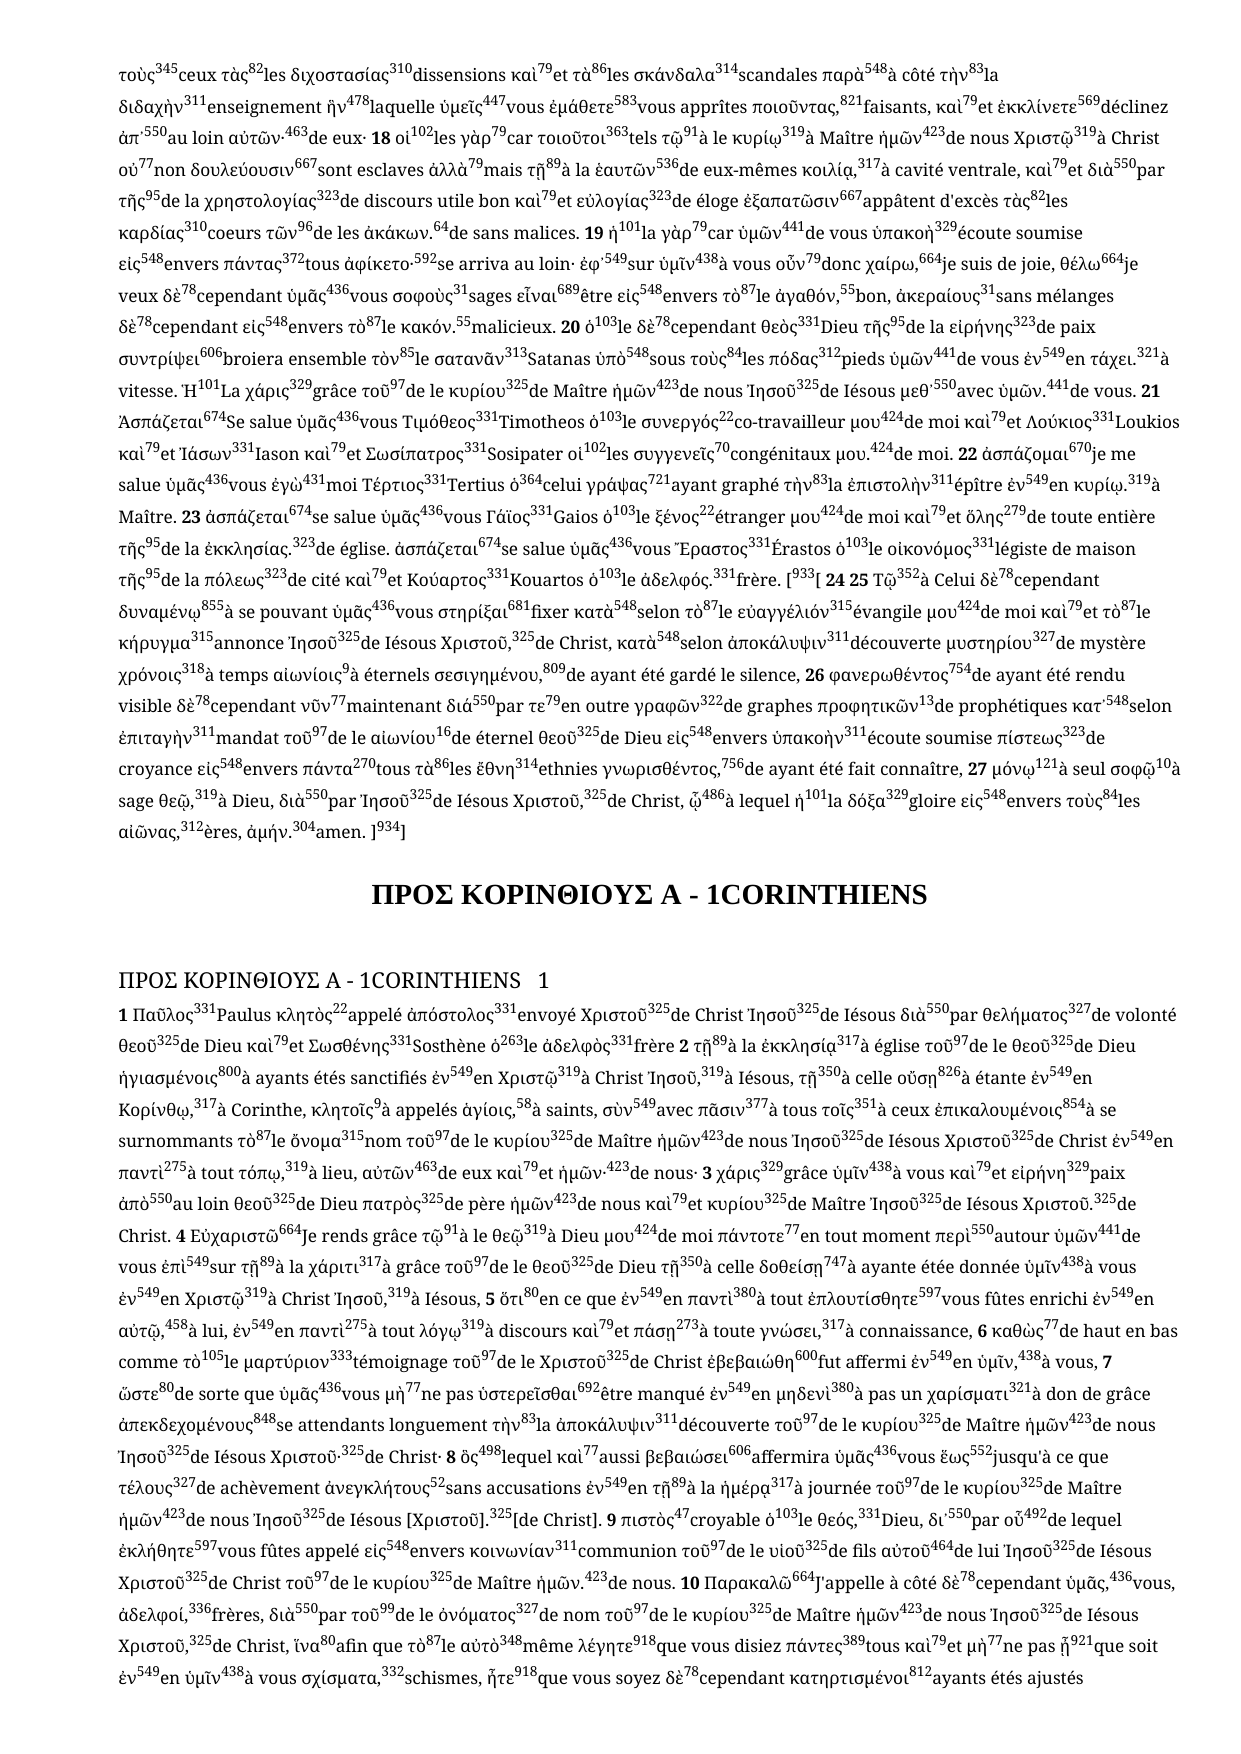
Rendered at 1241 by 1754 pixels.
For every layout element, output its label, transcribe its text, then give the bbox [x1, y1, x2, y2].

text ΠΡΟΣ ΚΟΡΙΝΘΙΟΥΣ Α - 1CORINTHIENS 1 [118, 965, 1181, 994]
subtitle ΠΡΟΣ ΚΟΡΙΝΘΙΟΥΣ Α - 1CORINTHIENS [118, 877, 1181, 911]
text 1 Παῦλος331Paulus κλητὸς22appelé ἀπόστολος331envoyé Χριστοῦ325de Christ Ἰησοῦ325de Iésous διὰ550par θελήματος327de volonté θεοῦ325de Dieu καὶ79et Σωσθένης331Sosthène ὁ263le ἀδελφὸς331frère 2 τῇ89à la ἐκκλησίᾳ317à église τοῦ97de le θεοῦ325de Dieu ἡγιασμένοις800à ayants étés sanctifiés ἐν549en Χριστῷ319à Christ Ἰησοῦ,319à Iésous, τῇ350à celle οὔσῃ826à étante ἐν549en Κορίνθῳ,317à Corinthe, κλητοῖς9à appelés ἁγίοις,58à saints, σὺν549avec πᾶσιν377à tous τοῖς351à ceux ἐπικαλουμένοις854à se surnommants τὸ87le ὄνομα315nom τοῦ97de le κυρίου325de Maître ἡμῶν423de nous Ἰησοῦ325de Iésous Χριστοῦ325de Christ ἐν549en παντὶ275à tout τόπῳ,319à lieu, αὐτῶν463de eux καὶ79et ἡμῶν·423de nous· 3 χάρις329grâce ὑμῖν438à vous καὶ79et εἰρήνη329paix ἀπὸ550au loin θεοῦ325de Dieu πατρὸς325de père ἡμῶν423de nous καὶ79et κυρίου325de Maître Ἰησοῦ325de Iésous Χριστοῦ.325de Christ. 4 Εὐχαριστῶ664Je rends grâce τῷ91à le θεῷ319à Dieu μου424de moi πάντοτε77en tout moment περὶ550autour ὑμῶν441de vous ἐπὶ549sur τῇ89à la χάριτι317à grâce τοῦ97de le θεοῦ325de Dieu τῇ350à celle δοθείσῃ747à ayante étée donnée ὑμῖν438à vous ἐν549en Χριστῷ319à Christ Ἰησοῦ,319à Iésous, 5 ὅτι80en ce que ἐν549en παντὶ380à tout ἐπλουτίσθητε597vous fûtes enrichi ἐν549en αὐτῷ,458à lui, ἐν549en παντὶ275à tout λόγῳ319à discours καὶ79et πάσῃ273à toute γνώσει,317à connaissance, 6 καθὼς77de haut en bas comme τὸ105le μαρτύριον333témoignage τοῦ97de le Χριστοῦ325de Christ ἐβεβαιώθη600fut affermi ἐν549en ὑμῖν,438à vous, 7 ὥστε80de sorte que ὑμᾶς436vous μὴ77ne pas ὑστερεῖσθαι692être manqué ἐν549en μηδενὶ380à pas un χαρίσματι321à don de grâce ἀπεκδεχομένους848se attendants longuement τὴν83la ἀποκάλυψιν311découverte τοῦ97de le κυρίου325de Maître ἡμῶν423de nous Ἰησοῦ325de Iésous Χριστοῦ·325de Christ· 8 ὃς498lequel καὶ77aussi βεβαιώσει606affermira ὑμᾶς436vous ἕως552jusqu'à ce que τέλους327de achèvement ἀνεγκλήτους52sans accusations ἐν549en τῇ89à la ἡμέρᾳ317à journée τοῦ97de le κυρίου325de Maître ἡμῶν423de nous Ἰησοῦ325de Iésous [Χριστοῦ].325[de Christ]. 9 πιστὸς47croyable ὁ103le θεός,331Dieu, δι᾽550par οὗ492de lequel ἐκλήθητε597vous fûtes appelé εἰς548envers κοινωνίαν311communion τοῦ97de le υἱοῦ325de fils αὐτοῦ464de lui Ἰησοῦ325de Iésous Χριστοῦ325de Christ τοῦ97de le κυρίου325de Maître ἡμῶν.423de nous. 10 Παρακαλῶ664J'appelle à côté δὲ78cependant ὑμᾶς,436vous, ἀδελφοί,336frères, διὰ550par τοῦ99de le ὀνόματος327de nom τοῦ97de le κυρίου325de Maître ἡμῶν423de nous Ἰησοῦ325de Iésous Χριστοῦ,325de Christ, ἵνα80afin que τὸ87le αὐτὸ348même λέγητε918que vous disiez πάντες389tous καὶ79et μὴ77ne pas ᾖ921que soit ἐν549en ὑμῖν438à vous σχίσματα,332schismes, ἦτε918que vous soyez δὲ78cependant κατηρτισμένοι812ayants étés ajustés complètement ἐν549en τῷ91à le αὐτῷ144à même νοῒ319à intellect καὶ79et ἐν549en τῇ89à la αὐτῇ142à même γνώμῃ.317à opinion. 11 ἐδηλώθη600fut mis en évidence γάρ79car μοι420à moi περὶ550autour ὑμῶν,441de vous, ἀδελφοί336frères μου,424de moi, ὑπὸ550sous τῶν357de ceux Χλόης323de Chloes ὅτι80en ce que ἔριδες328discordes ἐν549en ὑμῖν438à vous εἰσιν.667sont. 12 λέγω664je dis δὲ78cependant τοῦτο348ce-ci ὅτι80en ce que ἕκαστος390chacun ὑμῶν441de vous λέγει·668dit· ἐγὼ431moi μέν79certes εἰμι664je suis Παύλου,325de Paulus, ἐγὼ431moi δὲ78cependant Ἀπολλῶ,325de Apollos, ἐγὼ431moi δὲ78cependant Κηφᾶ,325de Képhas, ἐγὼ431moi δὲ78cependant Χριστοῦ.325de Christ. 13 μεμέρισται654a été partagé ὁ103le Χριστός;331Christ; μὴ340ne pas Παῦλος331Paulus ἐσταυρώθη600fut crucifié ὑπὲρ550au-dessus ὑμῶν,441de vous, ἢ79ou εἰς548envers τὸ87le ὄνομα315nom Παύλου325de Paulus ἐβαπτίσθητε;597vous fûtes baptisé; 14 εὐχαριστῶ664je rends grâce [τῷ91[à le θεῷ]319à Dieu] ὅτι80en ce que οὐδένα373aucun ὑμῶν441de vous ἐβάπτισα582je baptisai εἰ551si μὴ77ne pas Κρίσπον313Krispos καὶ79et Γάϊον,313Gaios, 15 ἵνα80afin que μή77ne pas τις390un quelconque εἴπῃ899que dise ὅτι80en ce que εἰς548envers τὸ87le ἐμὸν220mien ὄνομα315nom ἐβαπτίσθητε.597vous fûtes baptisé. 16 ἐβάπτισα582je baptisai δὲ78cependant καὶ77aussi τὸν85le Στεφανᾶ325de Stéphanas οἶκον,313maison, λοιπὸν77pour le reste οὐκ77non οἶδα638j'ai su εἴ80si τινα269un quelconque ἄλλον373autre ἐβάπτισα.582je baptisai. 17 οὐ77non γὰρ79car ἀπέστειλέν586envoya με417moi Χριστὸς331Christ βαπτίζειν689baptiser ἀλλ᾽79mais εὐαγγελίζεσθαι,690se évangéliser, οὐκ77non ἐν549en σοφίᾳ317à sagesse λόγου,325de discours, ἵνα80afin que μὴ77ne pas κενωθῇ911que soit vidé ὁ103le σταυρὸς331croix τοῦ97de le Χριστοῦ.325de Christ. 18 Ὁ103Le λόγος331discours γὰρ79car ὁ364celui τοῦ97de le σταυροῦ325de croix τοῖς351à ceux μὲν79certes ἀπολλυμένοις854à se perdants au loin μωρία329folie ἐστίν,668est, τοῖς351à ceux δὲ78cependant σῳζομένοις879à étants sauvés ἡμῖν419à nous δύναμις329puissance θεοῦ325de Dieu ἐστιν.668est. 19 γέγραπται654a été graphé γάρ·79car· ἀπολῶ602je perdrai au loin τὴν83la σοφίαν311sagesse τῶν96de les σοφῶν64de sages καὶ79et τὴν83la σύνεσιν311compréhension τῶν96de les συνετῶν64de capables de comprendre ἀθετήσω.602je démettrai. 20 ποῦ77où? σοφός;71sage; ποῦ77où? γραμματεύς;331lettré; ποῦ77où? συζητητὴς331co-enquêteur τοῦ97de le αἰῶνος325de ère τούτου;150de celui-ci; οὐχὶ340non pas ἐμώρανεν586rendit fou ὁ103le θεὸς331Dieu τὴν83la σοφίαν311sagesse τοῦ97de le κόσμου;325de monde; 21 ἐπειδὴ80parce que donc γὰρ79car ἐν549en τῇ89à la σοφίᾳ317à sagesse τοῦ97de le θεοῦ325de Dieu οὐκ77non ἔγνω586connut ὁ103le κόσμος331monde διὰ550par τῆς255de la σοφίας323de sagesse τὸν85le θεόν,313Dieu, εὐδόκησεν586estima en bien ὁ103le θεὸς331Dieu διὰ550par τῆς95de la μωρίας323de folie τοῦ99de le κηρύγματος327de annonce σῶσαι681sauver τοὺς345ceux πιστεύοντας·821croyants· 22 ἐπειδὴ80parce que donc καὶ79et Ἰουδαῖοι70Ioudaiens σημεῖα314signes αἰτοῦσιν667demandent καὶ79et Ἕλληνες330Hellèns σοφίαν311sagesse ζητοῦσιν,667cherchent, 23 ἡμεῖς430nous δὲ78cependant κηρύσσομεν663nous annonçons Χριστὸν313Christ ἐσταυρωμένον,796ayant été crucifié, Ἰουδαίοις58à Ioudaiens μὲν79certes σκάνδαλον,315scandale, ἔθνεσιν320à ethnies δὲ78cependant μωρίαν,311folie, 24 αὐτοῖς457à eux δὲ78cependant τοῖς90à les κλητοῖς,9à appelés, Ἰουδαίοις58à Ioudaiens τε79en outre καὶ79et Ἕλλησιν,318à Hellèns, Χριστὸν313Christ θεοῦ325de Dieu δύναμιν311puissance καὶ79et θεοῦ325de Dieu σοφίαν·311sagesse· 25 ὅτι80en ce que τὸ105le μωρὸν73fou τοῦ97de le θεοῦ325de Dieu σοφώτερον49plus sage τῶν96de les ἀνθρώπων324de êtres humains ἐστὶν668est καὶ79et τὸ105le ἀσθενὲς73infirme τοῦ97de le θεοῦ325de Dieu ἰσχυρότερον49plus fort τῶν96de les ἀνθρώπων.324de êtres humains. 26 Βλέπετε665Vous regardez γὰρ79car τὴν83la κλῆσιν311appellation ὑμῶν,441de vous, ἀδελφοί,336frères, ὅτι80en ce que οὐ77non πολλοὶ286nombreux σοφοὶ70sages κατὰ548selon σάρκα,311chair, οὐ77non πολλοὶ286nombreux δυνατοί,70puissants, οὐ77non πολλοὶ286nombreux εὐγενεῖς·70nobles· 27 ἀλλὰ79mais τὰ86les μωρὰ54fous τοῦ97de le κόσμου325de monde ἐξελέξατο592se élut ὁ103le θεός,331Dieu, ἵνα80afin que καταισχύνῃ921que couvre de honte τοὺς84les σοφούς,52sages, καὶ79et τὰ86les ἀσθενῆ54infirmes τοῦ97de le κόσμου325de monde ἐξελέξατο592se élut ὁ103le θεός,331Dieu, ἵνα80afin que καταισχύνῃ921que couvre de honte τὰ86les ἰσχυρά,54tenaces, 28 καὶ79et τὰ86les ἀγενῆ54sans genres τοῦ97de le κόσμου325de monde καὶ79et τὰ347ces ἐξουθενημένα797ayants étés exclus comme rien ἐξελέξατο592se élut ὁ103le θεός,331Dieu, τὰ347ces μὴ77ne pas ὄντα,823étants, ἵνα80afin que τὰ347ces ὄντα823étants καταργήσῃ,899que rende complètement sans travail, 29 ὅπως80de telle manière que μὴ77ne pas καυχήσηται905que se vante πᾶσα285toute σὰρξ329chair ἐνώπιον552en devant τοῦ97de le θεοῦ.325de Dieu. 30 ἐξ550hors αὐτοῦ464de lui δὲ78cependant ὑμεῖς447vous ἐστε665vous êtes ἐν549en Χριστῷ319à Christ Ἰησοῦ,319à Iésous, ὃς498lequel ἐγενήθη600fut devenu σοφία329sagesse ἡμῖν419à nous ἀπὸ550au loin θεοῦ,325de Dieu, δικαιοσύνη329justice τε79en outre καὶ79et ἁγιασμὸς331sanctification καὶ79et ἀπολύτρωσις,329rançon intégrale, 31 ἵνα80afin que καθὼς77de haut en bas comme γέγραπται·654a été graphé· ὁ364celui καυχώμενος867se vantant ἐν549en κυρίῳ319à Maître καυχάσθω.576se vante. [118, 999, 1181, 1689]
text 1 Συνίστημι664Je dresse avec δὲ78cependant ὑμῖν438à vous Φοίβην311Phoibé τὴν83la ἀδελφὴν311soeur ἡμῶν,423de nous, οὖσαν820étante [καὶ]77[aussi] διάκονον311servante τῆς95de la ἐκκλησίας323de église τῆς356de celle ἐν549en Κεγχρεαῖς,316à Kenchreai, 2 ἵνα80afin que αὐτὴν450elle προσδέξησθε902que vous vous acceptiez auprès ἐν549en κυρίῳ319à Maître ἀξίως77dignement τῶν96de les ἁγίων64de saints καὶ79et παραστῆτε896que vous dressiez à côté αὐτῇ456à elle ἐν549en ᾧ488à lequel ἂν340le cas échéant ὑμῶν441de vous χρῄζῃ921que ait besoin πράγματι·321à acte· καὶ77aussi γὰρ79car αὐτὴ467elle προστάτις329présidente πολλῶν383de nombreux ἐγενήθη600fut devenu καὶ79et ἐμοῦ424de moi αὐτοῦ.511de moi-même. 3 Ἀσπάσασθε557Que vous vous saluez Πρίσκαν311Priska καὶ79et Ἀκύλαν313Akulas τοὺς84les συνεργούς52co-travailleurs μου424de moi ἐν549en Χριστῷ319à Christ Ἰησοῦ,319à Iésous, 4 οἵτινες497lesquels des quelconques ὑπὲρ550au-dessus τῆς95de la ψυχῆς323de âme μου424de moi τὸν85le ἑαυτῶν536de eux-mêmes τράχηλον313cou ὑπέθηκαν,585posèrent en dessous, οἷς485à lesquels οὐκ77non ἐγὼ431moi μόνος132seul εὐχαριστῶ664je rends grâce ἀλλὰ79mais καὶ77aussi πᾶσαι284toutes αἱ100les ἐκκλησίαι328églises τῶν98de les ἐθνῶν,326de ethnies, 5 καὶ79et τὴν83la κατ᾽548selon οἶκον313maison αὐτῶν463de eux ἐκκλησίαν.311église. ἀσπάσασθε557que vous vous saluez Ἐπαίνετον313Épaïnetos τὸν85le ἀγαπητόν4aimé μου,424de moi, ὅς498lequel ἐστιν668est ἀπαρχὴ329prémisse τῆς95de la Ἀσίας323de Asie εἰς548envers Χριστόν.313Christ. 6 ἀσπάσασθε557que vous vous saluez Μαρίαν,311Maria, ἥτις496laquelle une quelconque πολλὰ374nombreux ἐκοπίασεν586peina εἰς548envers ὑμᾶς.436vous. 7 ἀσπάσασθε557que vous vous saluez Ἀνδρόνικον313Andronicus καὶ79et Ἰουνίαν311Iounias τοὺς84les συγγενεῖς52congénitaux μου424de moi καὶ79et συναιχμαλώτους312co-captifs μου,424de moi, οἵτινές497lesquels des quelconques εἰσιν667sont ἐπίσημοι46remarquables ἐν549en τοῖς90à les ἀποστόλοις,318à envoyés, οἳ497lesquels καὶ77aussi πρὸ550d'avant ἐμοῦ424de moi γέγοναν641ont devenus ἐν549en Χριστῷ.319à Christ. 8 ἀσπάσασθε557que vous vous saluez Ἀμπλιᾶτον313Amplias τὸν85le ἀγαπητόν4aimé μου424de moi ἐν549en κυρίῳ.319à Maître. 9 ἀσπάσασθε557que vous vous saluez Οὐρβανὸν313Ourbanos τὸν85le συνεργὸν4co-travailleur ἡμῶν423de nous ἐν549en Χριστῷ319à Christ καὶ79et Στάχυν313Stachys τὸν85le ἀγαπητόν4aimé μου.424de moi. 10 ἀσπάσασθε557que vous vous saluez Ἀπελλῆν313Apellès τὸν85le δόκιμον4approuvé ἐν549en Χριστῷ.319à Christ. ἀσπάσασθε557que vous vous saluez τοὺς345ceux ἐκ550hors τῶν357de ceux Ἀριστοβούλου.325de Aristobule. 11 ἀσπάσασθε557que vous vous saluez Ἡρῳδίωνα313Hérodion τὸν85le συγγενῆ4congénital μου.424de moi. ἀσπάσασθε557que vous vous saluez τοὺς345ceux ἐκ550hors τῶν357de ceux Ναρκίσσου325de Narcissus τοὺς345ceux ὄντας821étants ἐν549en κυρίῳ.319à Maître. 12 ἀσπάσασθε557que vous vous saluez Τρύφαιναν311Tryphaina καὶ79et Τρυφῶσαν311Tryphosa τὰς343celles κοπιώσας819peinantes ἐν549en κυρίῳ.319à Maître. ἀσπάσασθε557que vous vous saluez Περσίδα311Persida τὴν83la ἀγαπητήν,2aimée, ἥτις496laquelle une quelconque πολλὰ374nombreux ἐκοπίασεν586peina ἐν549en κυρίῳ.319à Maître. 13 ἀσπάσασθε557que vous vous saluez Ῥοῦφον313Roufos τὸν85le ἐκλεκτὸν4élu ἐν549en κυρίῳ319à Maître καὶ79et τὴν83la μητέρα311mère αὐτοῦ464de lui καὶ79et ἐμοῦ.424de moi. 14 ἀσπάσασθε557que vous vous saluez Ἀσύγκριτον,313Asyncritos, Φλέγοντα,313Phlégonta, Ἑρμῆν,313Hermès, Πατροβᾶν,313Patrobas, Ἑρμᾶν313Hermas καὶ79et τοὺς84les σὺν549avec αὐτοῖς457à eux ἀδελφούς.312frères. 15 ἀσπάσασθε557que vous vous saluez Φιλόλογον313Philologue καὶ79et Ἰουλίαν,311Ioulia, Νηρέα313Nereus καὶ79et τὴν83la ἀδελφὴν311soeur αὐτοῦ,464de lui, καὶ79et Ὀλυμπᾶν313Olympas καὶ79et τοὺς84les σὺν549avec αὐτοῖς457à eux πάντας268tous ἁγίους.52saints. 16 ἀσπάσασθε557que vous vous saluez ἀλλήλους501les uns les autres ἐν549en φιλήματι321à embrassade ἁγίῳ.12à saint. ἀσπάζονται673se saluent ὑμᾶς436vous αἱ100les ἐκκλησίαι328églises πᾶσαι284toutes τοῦ97de le Χριστοῦ.325de Christ. 17 Παρακαλῶ664J'appelle à côté δὲ78cependant ὑμᾶς,436vous, ἀδελφοί,336frères, σκοπεῖν689viser τοὺς345ceux τὰς82les διχοστασίας310dissensions καὶ79et τὰ86les σκάνδαλα314scandales παρὰ548à côté τὴν83la διδαχὴν311enseignement ἣν478laquelle ὑμεῖς447vous ἐμάθετε583vous apprîtes ποιοῦντας,821faisants, καὶ79et ἐκκλίνετε569déclinez ἀπ᾽550au loin αὐτῶν·463de eux· 18 οἱ102les γὰρ79car τοιοῦτοι363tels τῷ91à le κυρίῳ319à Maître ἡμῶν423de nous Χριστῷ319à Christ οὐ77non δουλεύουσιν667sont esclaves ἀλλὰ79mais τῇ89à la ἑαυτῶν536de eux-mêmes κοιλίᾳ,317à cavité ventrale, καὶ79et διὰ550par τῆς95de la χρηστολογίας323de discours utile bon καὶ79et εὐλογίας323de éloge ἐξαπατῶσιν667appâtent d'excès τὰς82les καρδίας310coeurs τῶν96de les ἀκάκων.64de sans malices. 19 ἡ101la γὰρ79car ὑμῶν441de vous ὑπακοὴ329écoute soumise εἰς548envers πάντας372tous ἀφίκετο·592se arriva au loin· ἐφ᾽549sur ὑμῖν438à vous οὖν79donc χαίρω,664je suis de joie, θέλω664je veux δὲ78cependant ὑμᾶς436vous σοφοὺς31sages εἶναι689être εἰς548envers τὸ87le ἀγαθόν,55bon, ἀκεραίους31sans mélanges δὲ78cependant εἰς548envers τὸ87le κακόν.55malicieux. 20 ὁ103le δὲ78cependant θεὸς331Dieu τῆς95de la εἰρήνης323de paix συντρίψει606broiera ensemble τὸν85le σατανᾶν313Satanas ὑπὸ548sous τοὺς84les πόδας312pieds ὑμῶν441de vous ἐν549en τάχει.321à vitesse. Ἡ101La χάρις329grâce τοῦ97de le κυρίου325de Maître ἡμῶν423de nous Ἰησοῦ325de Iésous μεθ᾽550avec ὑμῶν.441de vous. 21 Ἀσπάζεται674Se salue ὑμᾶς436vous Τιμόθεος331Timotheos ὁ103le συνεργός22co-travailleur μου424de moi καὶ79et Λούκιος331Loukios καὶ79et Ἰάσων331Iason καὶ79et Σωσίπατρος331Sosipater οἱ102les συγγενεῖς70congénitaux μου.424de moi. 22 ἀσπάζομαι670je me salue ὑμᾶς436vous ἐγὼ431moi Τέρτιος331Tertius ὁ364celui γράψας721ayant graphé τὴν83la ἐπιστολὴν311épître ἐν549en κυρίῳ.319à Maître. 23 ἀσπάζεται674se salue ὑμᾶς436vous Γάϊος331Gaios ὁ103le ξένος22étranger μου424de moi καὶ79et ὅλης279de toute entière τῆς95de la ἐκκλησίας.323de église. ἀσπάζεται674se salue ὑμᾶς436vous Ἔραστος331Érastos ὁ103le οἰκονόμος331légiste de maison τῆς95de la πόλεως323de cité καὶ79et Κούαρτος331Kouartos ὁ103le ἀδελφός.331frère. [933[ 24 25 Τῷ352à Celui δὲ78cependant δυναμένῳ855à se pouvant ὑμᾶς436vous στηρίξαι681fixer κατὰ548selon τὸ87le εὐαγγέλιόν315évangile μου424de moi καὶ79et τὸ87le κήρυγμα315annonce Ἰησοῦ325de Iésous Χριστοῦ,325de Christ, κατὰ548selon ἀποκάλυψιν311découverte μυστηρίου327de mystère χρόνοις318à temps αἰωνίοις9à éternels σεσιγημένου,809de ayant été gardé le silence, 26 φανερωθέντος754de ayant été rendu visible δὲ78cependant νῦν77maintenant διά550par τε79en outre γραφῶν322de graphes προφητικῶν13de prophétiques κατ᾽548selon ἐπιταγὴν311mandat τοῦ97de le αἰωνίου16de éternel θεοῦ325de Dieu εἰς548envers ὑπακοὴν311écoute soumise πίστεως323de croyance εἰς548envers πάντα270tous τὰ86les ἔθνη314ethnies γνωρισθέντος,756de ayant été fait connaître, 27 μόνῳ121à seul σοφῷ10à sage θεῷ,319à Dieu, διὰ550par Ἰησοῦ325de Iésous Χριστοῦ,325de Christ, ᾧ486à lequel ἡ101la δόξα329gloire εἰς548envers τοὺς84les αἰῶνας,312ères, ἀμήν.304amen. ]934] [118, 59, 1181, 844]
